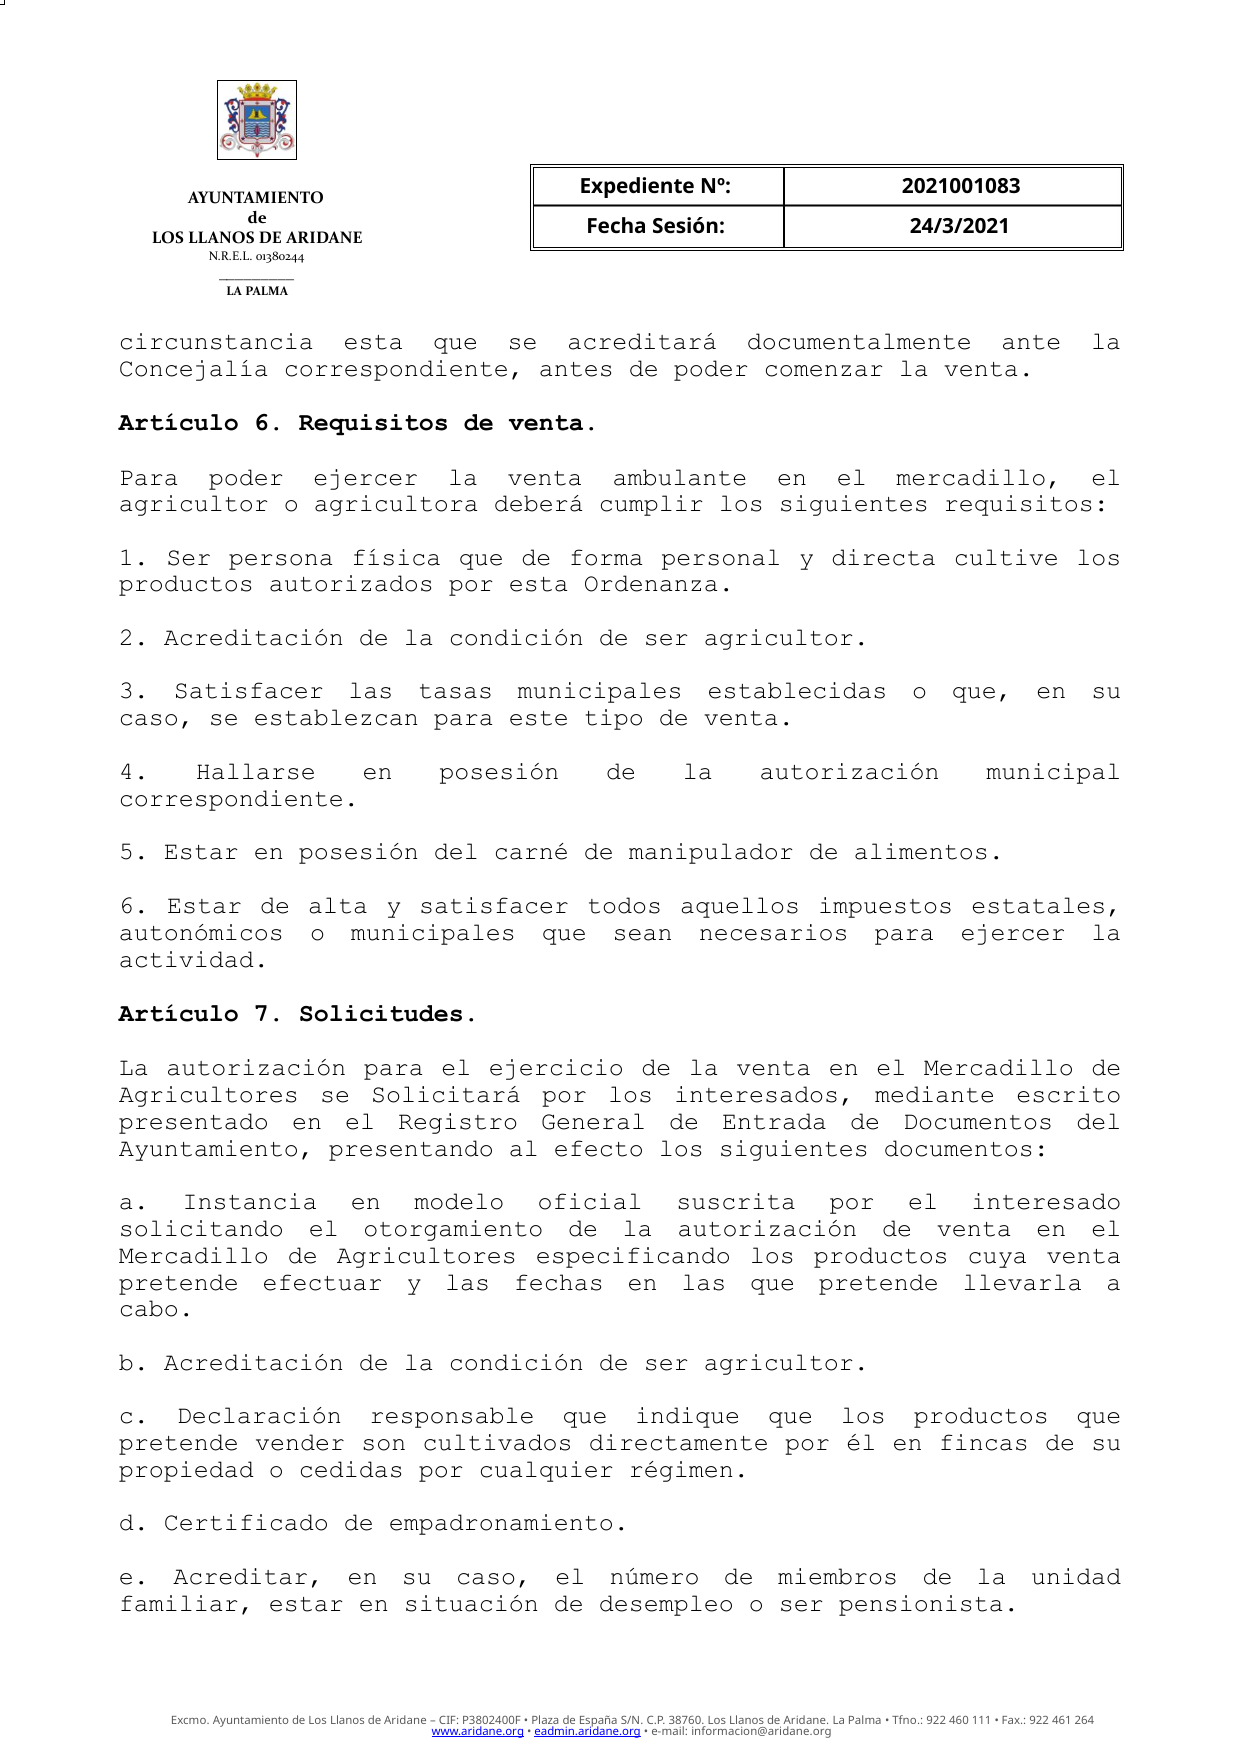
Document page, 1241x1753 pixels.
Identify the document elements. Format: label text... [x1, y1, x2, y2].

text circunstancia esta que se acreditará documentalmente ante la [119, 327, 1146, 355]
text Fecha Sesión: [586, 214, 761, 239]
text presentado en el Registro General de Entrada de Documentos del [119, 1108, 1146, 1135]
text correspondiente. [119, 783, 384, 812]
text AYUNTAMIENTO [188, 190, 387, 207]
text 1 [119, 543, 134, 569]
text Artículo 6. Requisitos de venta. [119, 408, 624, 436]
text Mercadillo de Agricultores especificando los productos cuya venta [119, 1242, 1146, 1269]
text de [247, 210, 387, 227]
text 2. Acreditación de la condición de ser agricultor. [119, 623, 894, 651]
text c. Declaración responsable que indique que los productos que [119, 1401, 1146, 1429]
text familiar, estar en situación de desempleo o ser pensionista. [119, 1590, 1146, 1617]
text Excmo. Ayuntamiento de Los Llanos de Aridane – CIF: P3802400F • Plaza de España S/N. C.P. 38760. Los Llanos de Aridane. La Palma • Tfno.: 922 460 111 • Fax.: 922 461 264 [171, 1713, 1095, 1727]
text _ [219, 266, 226, 279]
text Artículo 7. Solicitudes. [119, 998, 504, 1027]
text . Satisfacer las tasas municipales establecidas o que, en su [134, 676, 1146, 705]
text propiedad o cedidas por cualquier régimen. [119, 1456, 1146, 1483]
picture [218, 81, 296, 159]
text N.R.E.L. 01380244 [208, 250, 327, 262]
picture [531, 165, 1123, 250]
text Ayuntamiento, presentando al efecto los siguientes documentos: [119, 1135, 1146, 1162]
text . Hallarse en posesión de la autorización municipal [134, 757, 1146, 785]
text . Ser persona física que de forma personal y directa cultive los [134, 543, 1146, 571]
text Agricultores se Solicitará por los interesados, mediante escrito [119, 1081, 1146, 1108]
text LA PALMA [226, 286, 317, 298]
text solicitando el otorgamiento de la autorización de venta en el [119, 1215, 1146, 1242]
text agricultor o agricultora deberá cumplir los siguientes requisitos: [119, 491, 1146, 517]
text Para poder ejercer la venta ambulante en el mercadillo, el [119, 462, 1146, 491]
text autonómicos o municipales que sean necesarios para ejercer la [119, 917, 1146, 946]
text b. Acreditación de la condición de ser agricultor. [119, 1347, 894, 1376]
text pretende vender son cultivados directamente por él en fincas de su [119, 1429, 1146, 1456]
text d. Certificado de empadronamiento. [119, 1508, 654, 1536]
text actividad. [119, 946, 1146, 972]
text ________ [226, 266, 317, 282]
text LOS LLANOS DE ARIDANE [152, 230, 387, 247]
text productos autorizados por esta Ordenanza. [119, 569, 759, 597]
text a. Instancia en modelo oficial suscrita por el interesado [119, 1187, 1146, 1215]
text pretende efectuar y las fechas en las que pretende llevarla a [119, 1269, 1146, 1295]
text www.aridane.org • eadmin.aridane.org • e-mail: informacion@aridane.org [431, 1724, 834, 1738]
text caso, se establezcan para este tipo de venta. [119, 703, 819, 732]
text 6 [119, 890, 134, 917]
text 2021001083 [902, 173, 1059, 198]
text 4 [119, 757, 134, 783]
text Expediente Nº: [579, 173, 761, 198]
text e. Acreditar, en su caso, el número de miembros de la unidad [119, 1562, 1146, 1590]
text 24/3/2021 [909, 214, 1059, 239]
text . Estar de alta y satisfacer todos aquellos impuestos estatales, [134, 890, 1146, 917]
text cabo. [119, 1295, 1146, 1322]
text 3 [119, 676, 134, 703]
text _ [317, 266, 327, 282]
text 5. Estar en posesión del carné de manipulador de alimentos. [119, 837, 1029, 865]
text La autorización para el ejercicio de la venta en el Mercadillo de [119, 1053, 1146, 1081]
text Concejalía correspondiente, antes de poder comenzar la venta. [119, 355, 1146, 382]
